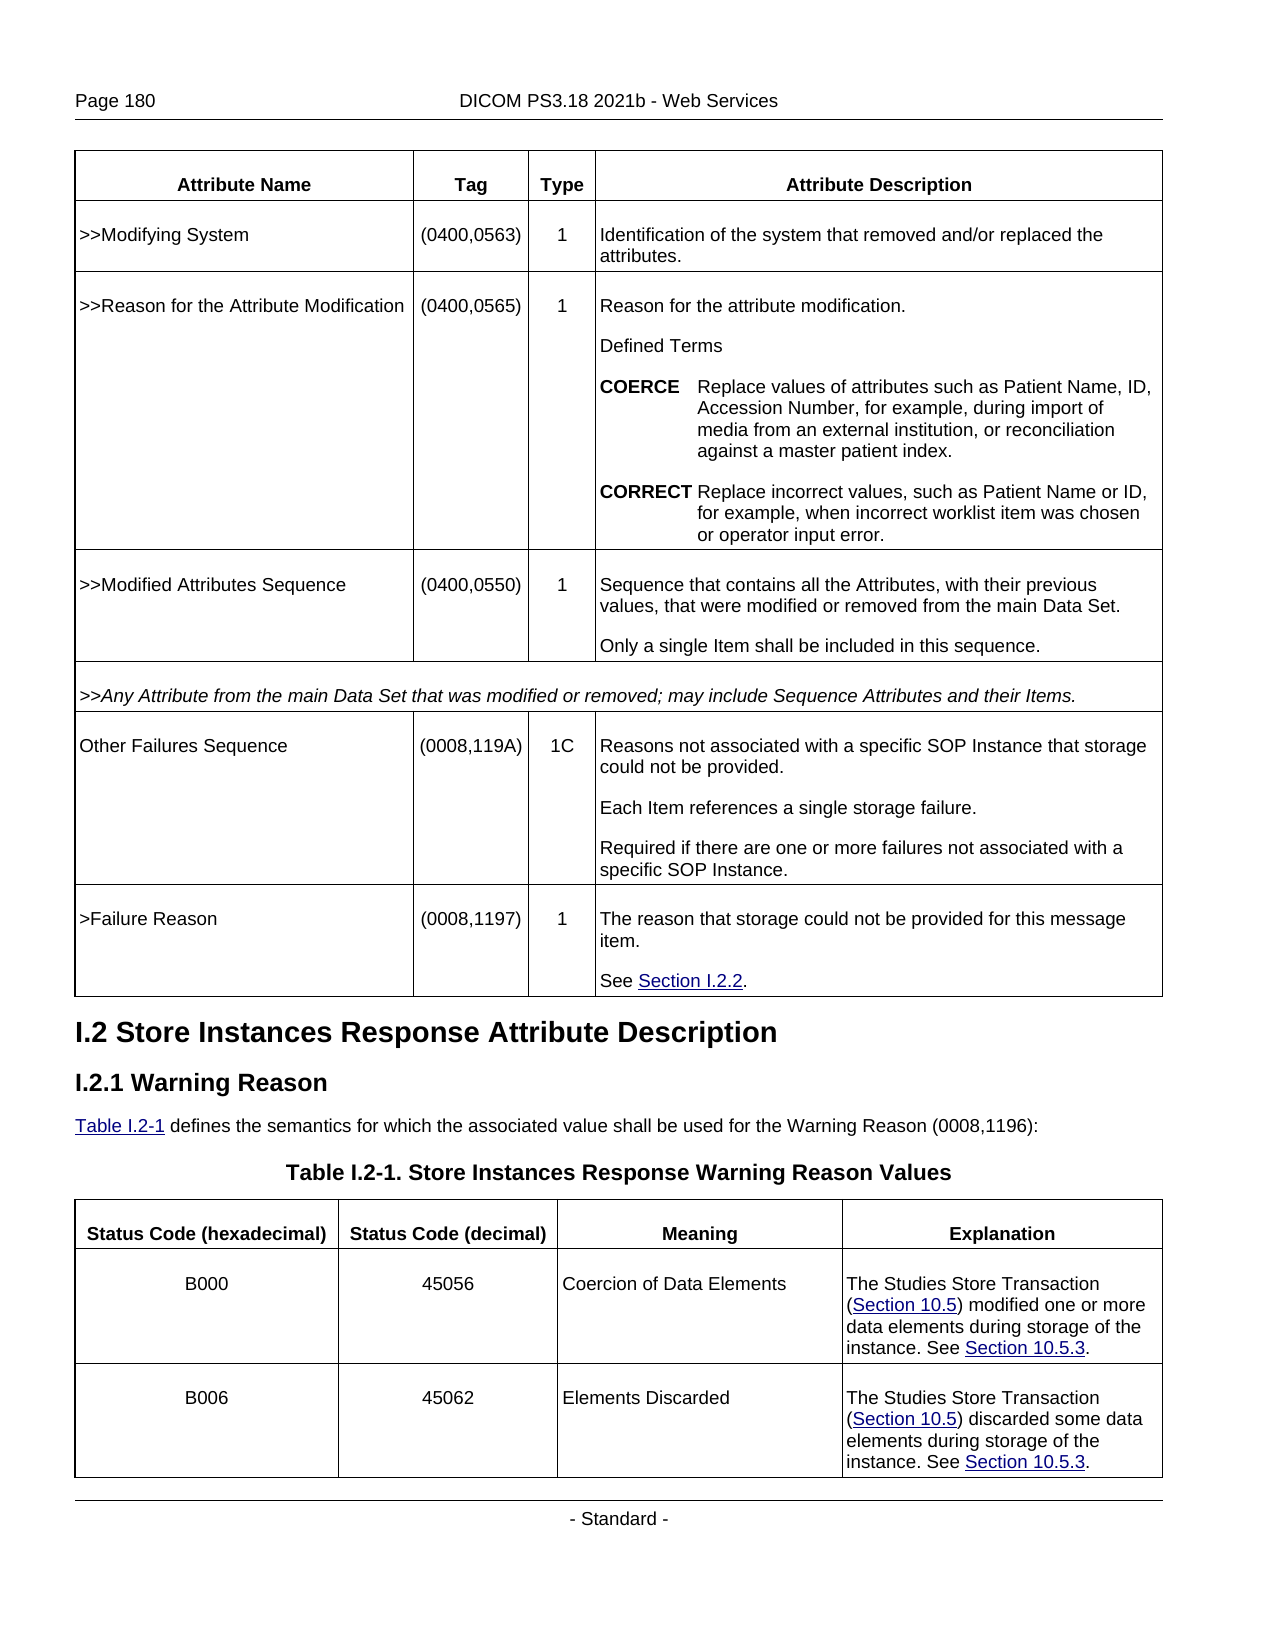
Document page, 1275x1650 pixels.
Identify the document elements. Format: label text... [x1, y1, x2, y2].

table_cell >Failure Reason [76, 885, 413, 996]
table_cell Reason for the attribute modification. Defined Terms COERCE Replace values of attributes such as Patient Name, ID, Accession Number, for example, during import of media from an external institution, or reconciliation against a master patient index. CORRECT Replace incorrect values, such as Patient Name or ID, for example, when incorrect worklist item was chosen or operator input error. [596, 272, 1162, 549]
table_cell 45062 [339, 1364, 557, 1477]
table_cell (0400,0550) [414, 550, 528, 661]
table_cell Elements Discarded [558, 1364, 842, 1477]
table_cell (0400,0563) [414, 201, 528, 271]
table_cell Reasons not associated with a specific SOP Instance that storage could not be provided. Each Item references a single storage failure. Required if there are one or more failures not associated with a specific SOP Instance. [596, 712, 1162, 884]
table_cell 1C [529, 712, 595, 884]
table_cell 1 [529, 272, 595, 549]
table_cell Sequence that contains all the Attributes, with their previous values, that were modified or removed from the main Data Set. Only a single Item shall be included in this sequence. [596, 550, 1162, 661]
table_cell (0008,119A) [414, 712, 528, 884]
table_cell B006 [76, 1364, 338, 1477]
table_cell Coercion of Data Elements [558, 1249, 842, 1363]
table_cell Other Failures Sequence [76, 712, 413, 884]
table_cell 1 [529, 550, 595, 661]
table_cell (0400,0565) [414, 272, 528, 549]
text Table I.2-1 defines the semantics for which the associated value shall be used for the Warning Reason (0008,1196): [75, 1115, 1162, 1137]
table_cell The Studies Store Transaction (Section 10.5) discarded some data elements during storage of the instance. See Section 10.5.3. [843, 1364, 1162, 1477]
table_header Tag [414, 151, 528, 200]
table_cell >>Modifying System [76, 201, 413, 271]
text I.2.1 Warning Reason [75, 1068, 1162, 1096]
table_cell The reason that storage could not be provided for this message item. See Section I.2.2. [596, 885, 1162, 996]
table_header Status Code (decimal) [339, 1200, 557, 1248]
table_cell (0008,1197) [414, 885, 528, 996]
table_header Attribute Description [596, 151, 1162, 200]
table_cell >>Modified Attributes Sequence [76, 550, 413, 661]
table_cell The Studies Store Transaction (Section 10.5) modified one or more data elements during storage of the instance. See Section 10.5.3. [843, 1249, 1162, 1363]
table_cell >>Reason for the Attribute Modification [76, 272, 413, 549]
table_header Meaning [558, 1200, 842, 1248]
table_cell 45056 [339, 1249, 557, 1363]
table_cell 1 [529, 885, 595, 996]
table_cell >>Any Attribute from the main Data Set that was modified or removed; may include Sequence Attributes and their Items. [76, 662, 1162, 711]
table_cell 1 [529, 201, 595, 271]
table_cell B000 [76, 1249, 338, 1363]
table_cell Identification of the system that removed and/or replaced the attributes. [596, 201, 1162, 271]
text I.2 Store Instances Response Attribute Description [75, 1015, 1162, 1049]
text Table I.2-1. Store Instances Response Warning Reason Values [75, 1159, 1162, 1185]
table_header Status Code (hexadecimal) [76, 1200, 338, 1248]
table_header Explanation [843, 1200, 1162, 1248]
table_header Type [529, 151, 595, 200]
table_header Attribute Name [76, 151, 413, 200]
